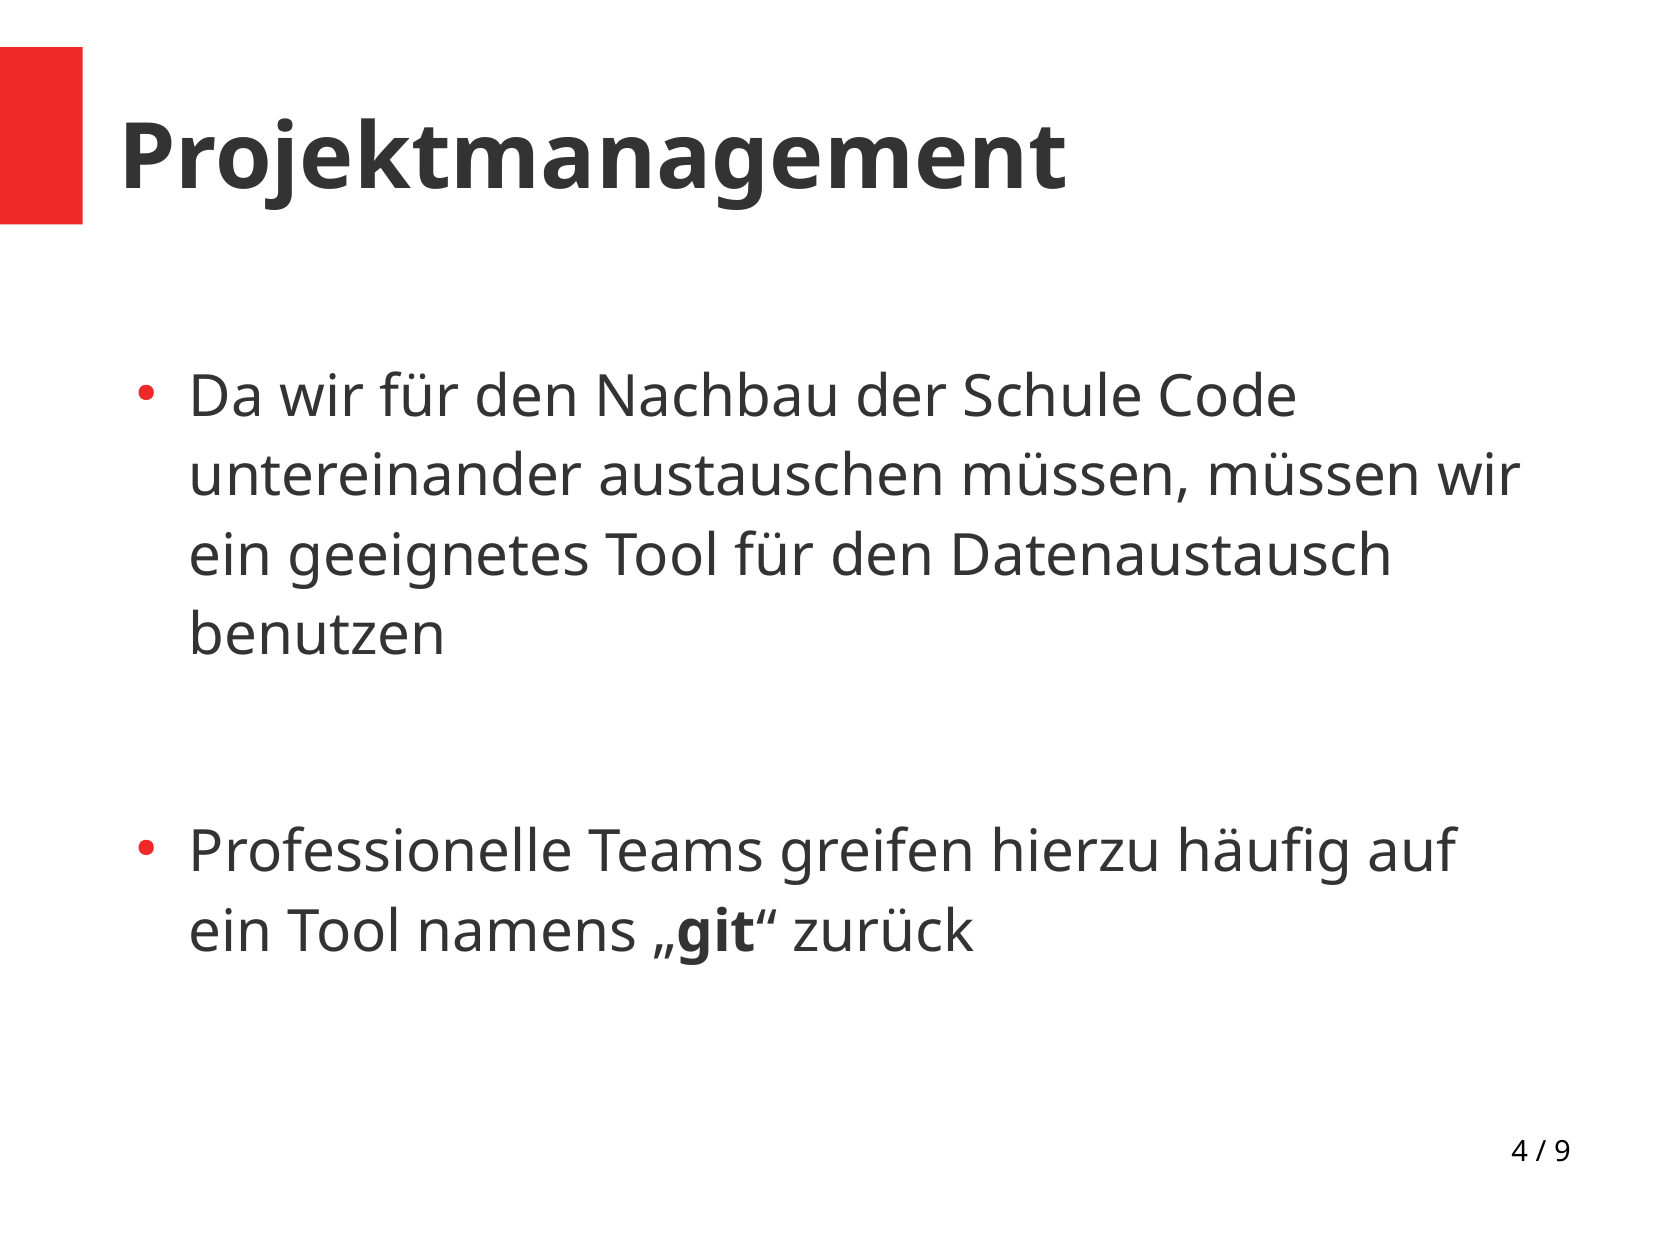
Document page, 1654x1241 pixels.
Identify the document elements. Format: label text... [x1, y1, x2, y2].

title Projektmanagement [118, 49, 1571, 257]
list Da wir für den Nachbau der Schule Code untereinander austauschen müssen, müssen wir ein geeignetes Tool für den Datenaustausch benutzen Professionelle Teams greifen hierzu häufig auf ein Tool namens „git“ zurück [118, 354, 1536, 1074]
